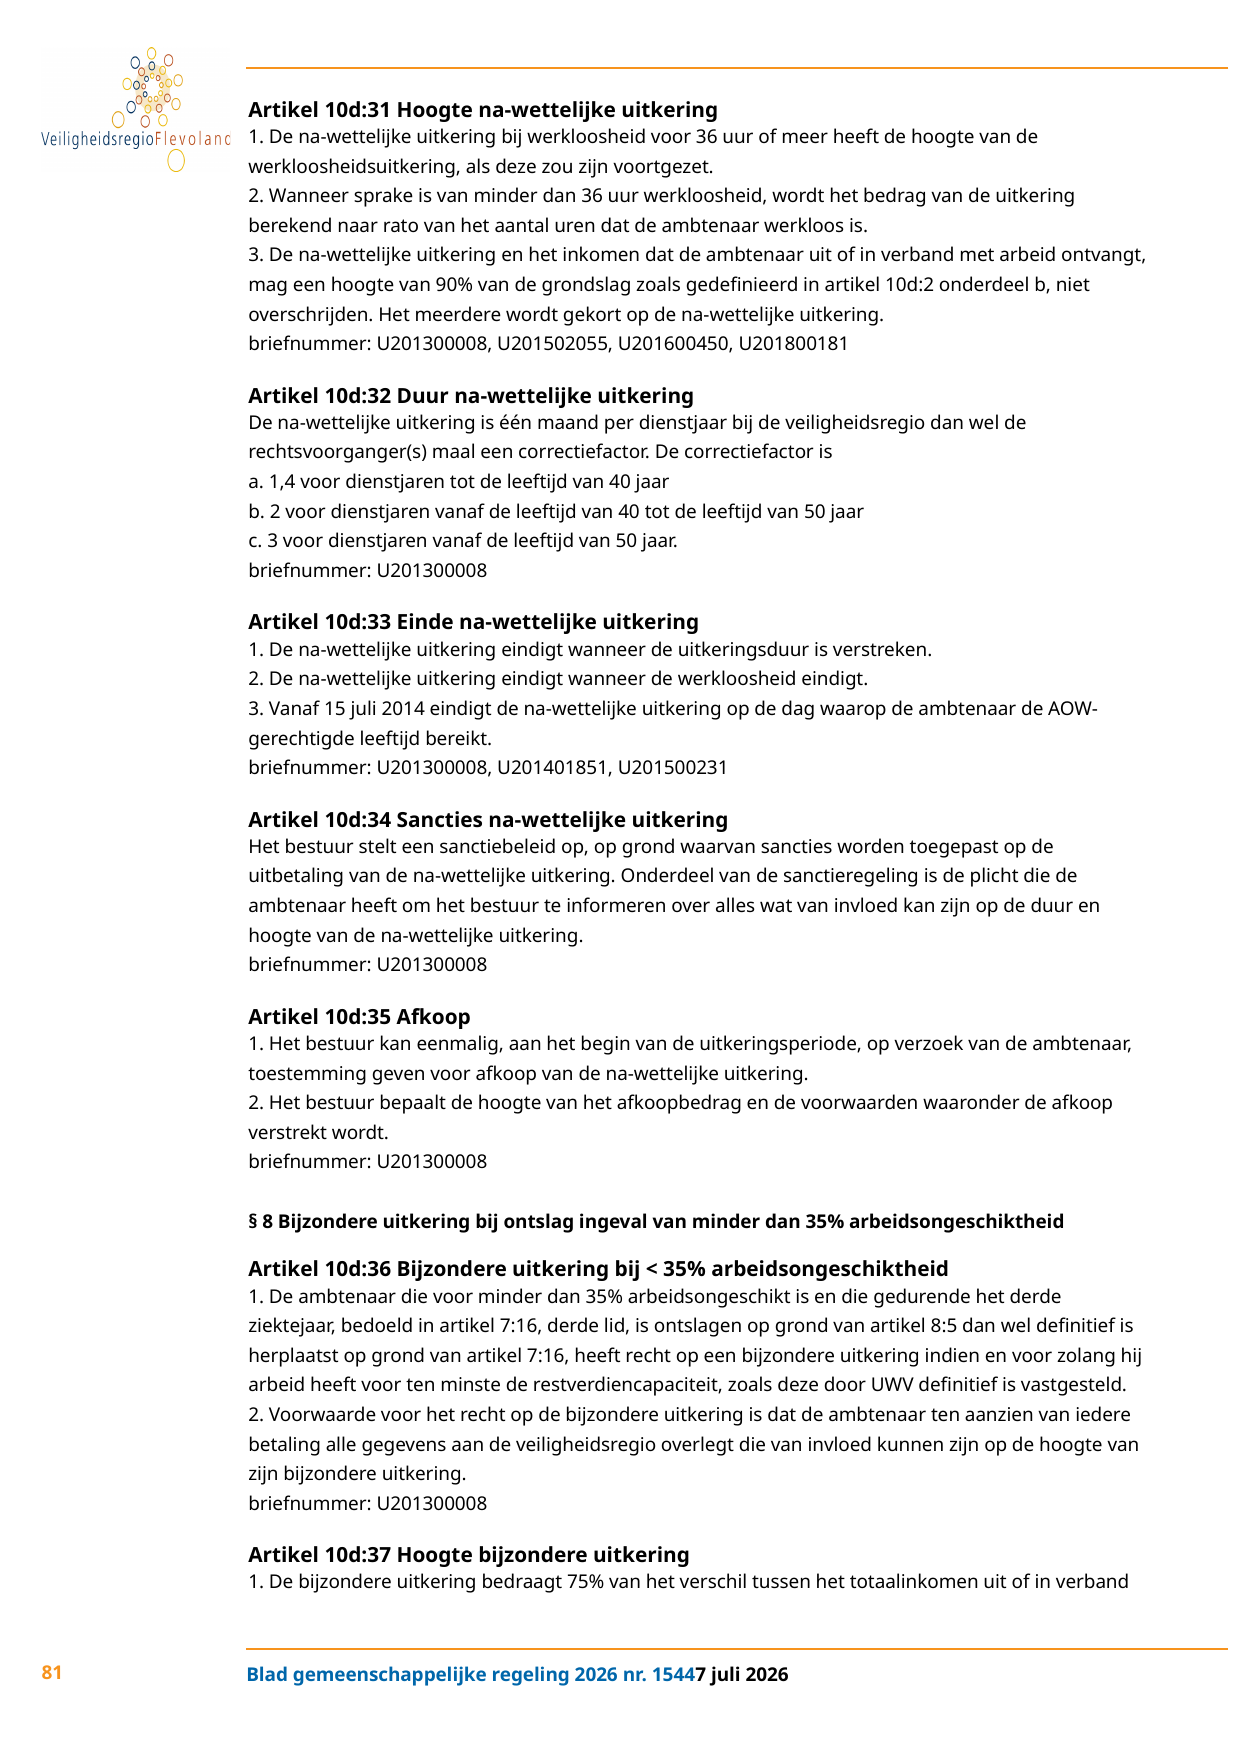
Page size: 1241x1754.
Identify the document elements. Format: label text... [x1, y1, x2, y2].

text briefnummer: U201300008 [248, 1149, 1152, 1174]
text Artikel 10d:35 Afkoop [248, 1002, 1152, 1030]
picture [41, 47, 231, 172]
text Artikel 10d:32 Duur na-wettelijke uitkering [248, 381, 1152, 409]
text briefnummer: U201300008 [248, 557, 1152, 583]
text Artikel 10d:34 Sancties na-wettelijke uitkering [248, 805, 1152, 833]
text 2. De na-wettelijke uitkering eindigt wanneer de werkloosheid eindigt. [248, 666, 1152, 691]
text briefnummer: U201300008, U201401851, U201500231 [248, 754, 1152, 780]
text Artikel 10d:36 Bijzondere uitkering bij < 35% arbeidsongeschiktheid [248, 1254, 1152, 1283]
text briefnummer: U201300008, U201502055, U201600450, U201800181 [248, 330, 1152, 356]
text Artikel 10d:37 Hoogte bijzondere uitkering [248, 1540, 1152, 1569]
text b. 2 voor dienstjaren vanaf de leeftijd van 40 tot de leeftijd van 50 jaar [248, 498, 1152, 524]
text Artikel 10d:31 Hoogte na-wettelijke uitkering [248, 95, 1152, 123]
text Het bestuur stelt een sanctiebeleid op, op grond waarvan sancties worden toegepast op de uitbetaling van de na-wettelijke uitkering. Onderdeel van de sanctieregeling is de plicht die de ambtenaar heeft om het bestuur te informeren over alles wat van invloed kan zijn op de duur en hoogte van de na-wettelijke uitkering. [248, 833, 1152, 948]
text 1. De na-wettelijke uitkering eindigt wanneer de uitkeringsduur is verstreken. [248, 636, 1152, 662]
text De na-wettelijke uitkering is één maand per dienstjaar bij de veiligheidsregio dan wel de rechtsvoorganger(s) maal een correctiefactor. De correctiefactor is [248, 409, 1152, 464]
text 3. Vanaf 15 juli 2014 eindigt de na-wettelijke uitkering op de dag waarop de ambtenaar de AOW-gerechtigde leeftijd bereikt. [248, 695, 1152, 750]
text § 8 Bijzondere uitkering bij ontslag ingeval van minder dan 35% arbeidsongeschiktheid [248, 1208, 1152, 1233]
text 2. Het bestuur bepaalt de hoogte van het afkoopbedrag en de voorwaarden waaronder de afkoop verstrekt wordt. [248, 1089, 1152, 1145]
text 1. De bijzondere uitkering bedraagt 75% van het verschil tussen het totaalinkomen uit of in verband [248, 1569, 1152, 1594]
text 1. Het bestuur kan eenmalig, aan het begin van de uitkeringsperiode, op verzoek van de ambtenaar, toestemming geven voor afkoop van de na-wettelijke uitkering. [248, 1030, 1152, 1086]
text c. 3 voor dienstjaren vanaf de leeftijd van 50 jaar. [248, 527, 1152, 553]
text 1. De ambtenaar die voor minder dan 35% arbeidsongeschikt is en die gedurende het derde ziektejaar, bedoeld in artikel 7:16, derde lid, is ontslagen op grond van artikel 8:5 dan wel definitief is herplaatst op grond van artikel 7:16, heeft recht op een bijzondere uitkering indien en voor zolang hij arbeid heeft voor ten minste de restverdiencapaciteit, zoals deze door UWV definitief is vastgesteld. [248, 1283, 1152, 1397]
text 3. De na-wettelijke uitkering en het inkomen dat de ambtenaar uit of in verband met arbeid ontvangt, mag een hoogte van 90% van de grondslag zoals gedefinieerd in artikel 10d:2 onderdeel b, niet overschrijden. Het meerdere wordt gekort op de na-wettelijke uitkering. [248, 242, 1152, 326]
text 2. Voorwaarde voor het recht op de bijzondere uitkering is dat de ambtenaar ten aanzien van iedere betaling alle gegevens aan de veiligheidsregio overlegt die van invloed kunnen zijn op de hoogte van zijn bijzondere uitkering. [248, 1401, 1152, 1486]
text briefnummer: U201300008 [248, 1490, 1152, 1516]
text a. 1,4 voor dienstjaren tot de leeftijd van 40 jaar [248, 468, 1152, 494]
text briefnummer: U201300008 [248, 951, 1152, 977]
text 1. De na-wettelijke uitkering bij werkloosheid voor 36 uur of meer heeft de hoogte van de werkloosheidsuitkering, als deze zou zijn voortgezet. [248, 123, 1152, 178]
text 2. Wanneer sprake is van minder dan 36 uur werkloosheid, wordt het bedrag van de uitkering berekend naar rato van het aantal uren dat de ambtenaar werkloos is. [248, 182, 1152, 238]
text Artikel 10d:33 Einde na-wettelijke uitkering [248, 607, 1152, 636]
